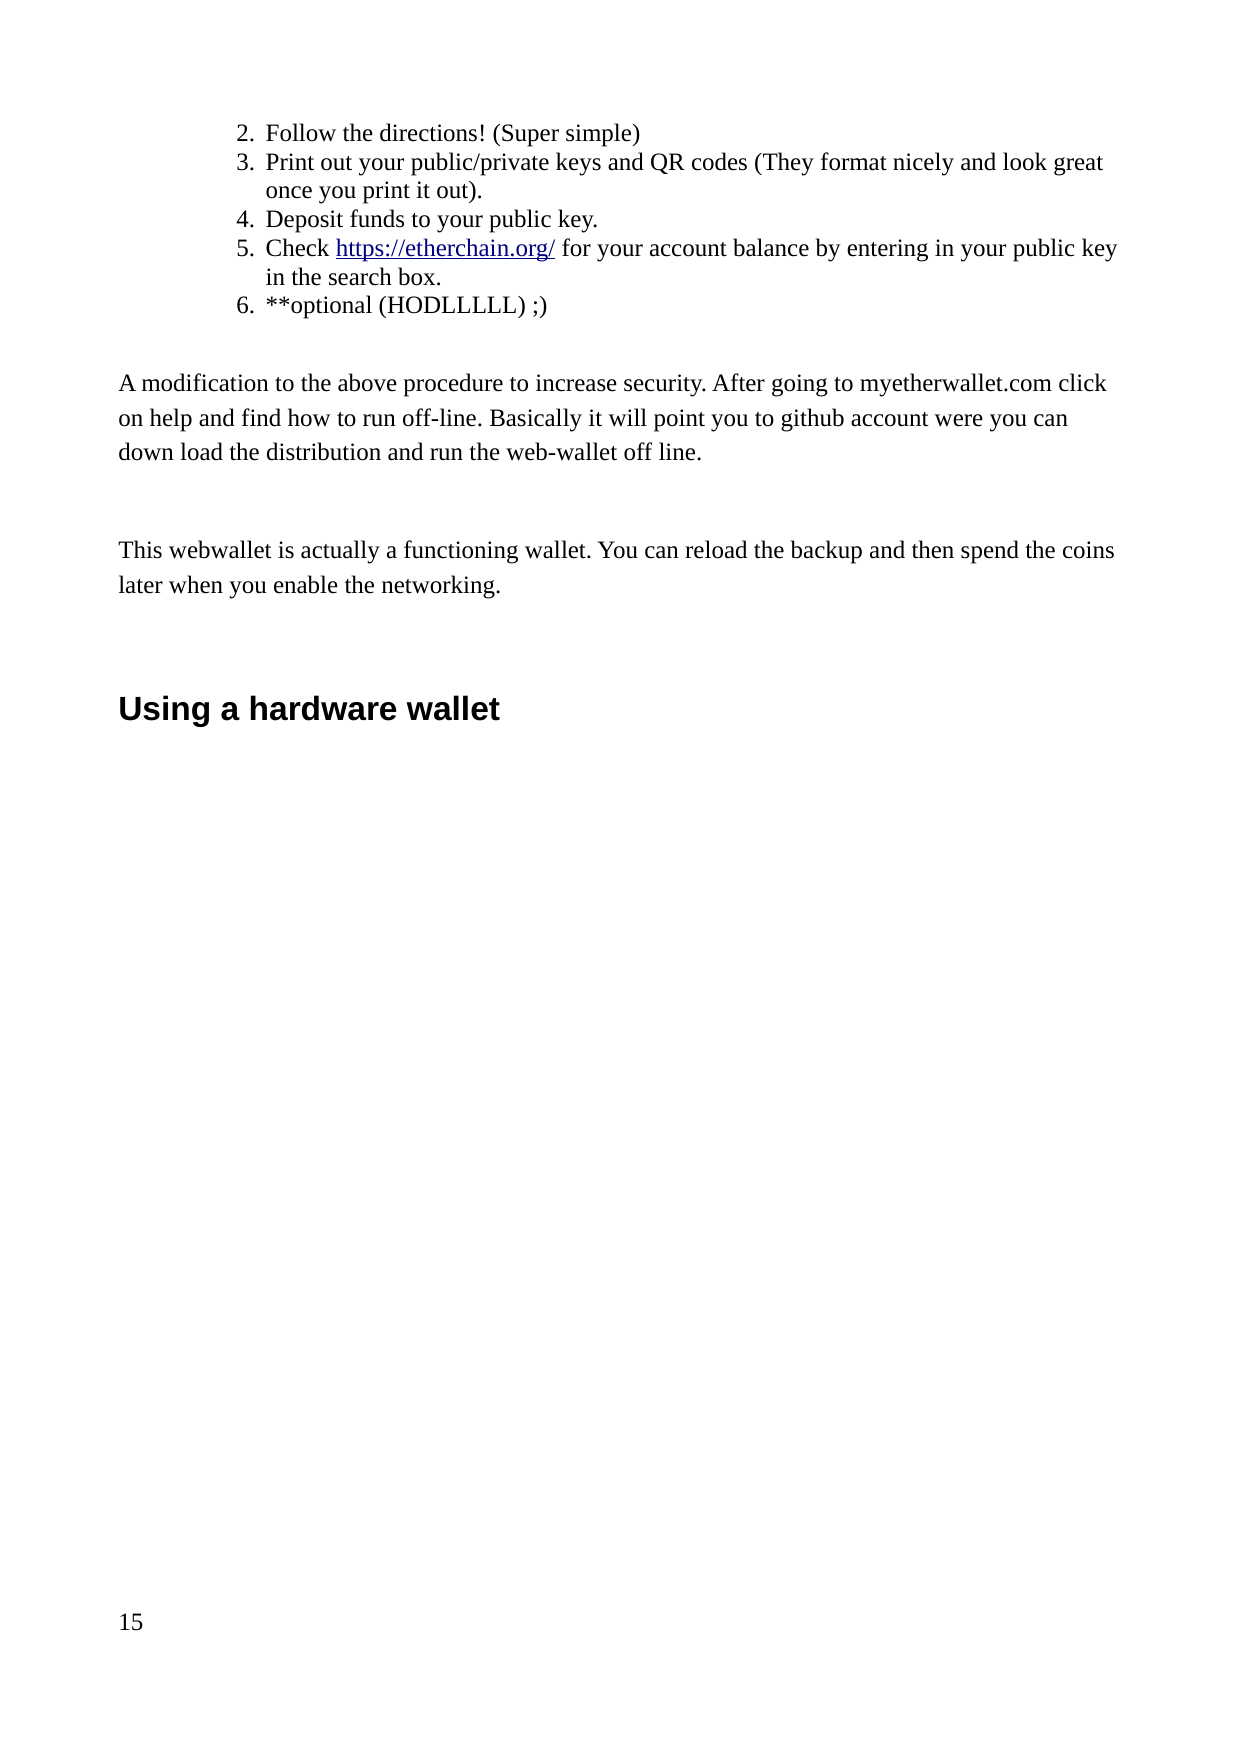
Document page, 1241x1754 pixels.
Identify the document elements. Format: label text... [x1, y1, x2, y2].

text A modification to the above procedure to increase security. After going to myetherwallet.com click on help and find how to run off-line. Basically it will point you to github account were you can down load the distribution and run the web-wallet off line. [118, 368, 1122, 466]
list Check https://etherchain.org/ for your account balance by entering in your public key in the search box. [236, 233, 1122, 291]
list Deposit funds to your public key. [236, 204, 1122, 233]
subtitle Using a hardware wallet [118, 689, 1122, 728]
list **optional (HODLLLLL) ;) [236, 291, 1122, 319]
list Print out your public/private keys and QR codes (They format nicely and look great once you print it out). [236, 147, 1122, 204]
list Follow the directions! (Super simple) [236, 118, 1122, 147]
text This webwallet is actually a functioning wallet. You can reload the backup and then spend the coins later when you enable the networking. [118, 536, 1122, 599]
